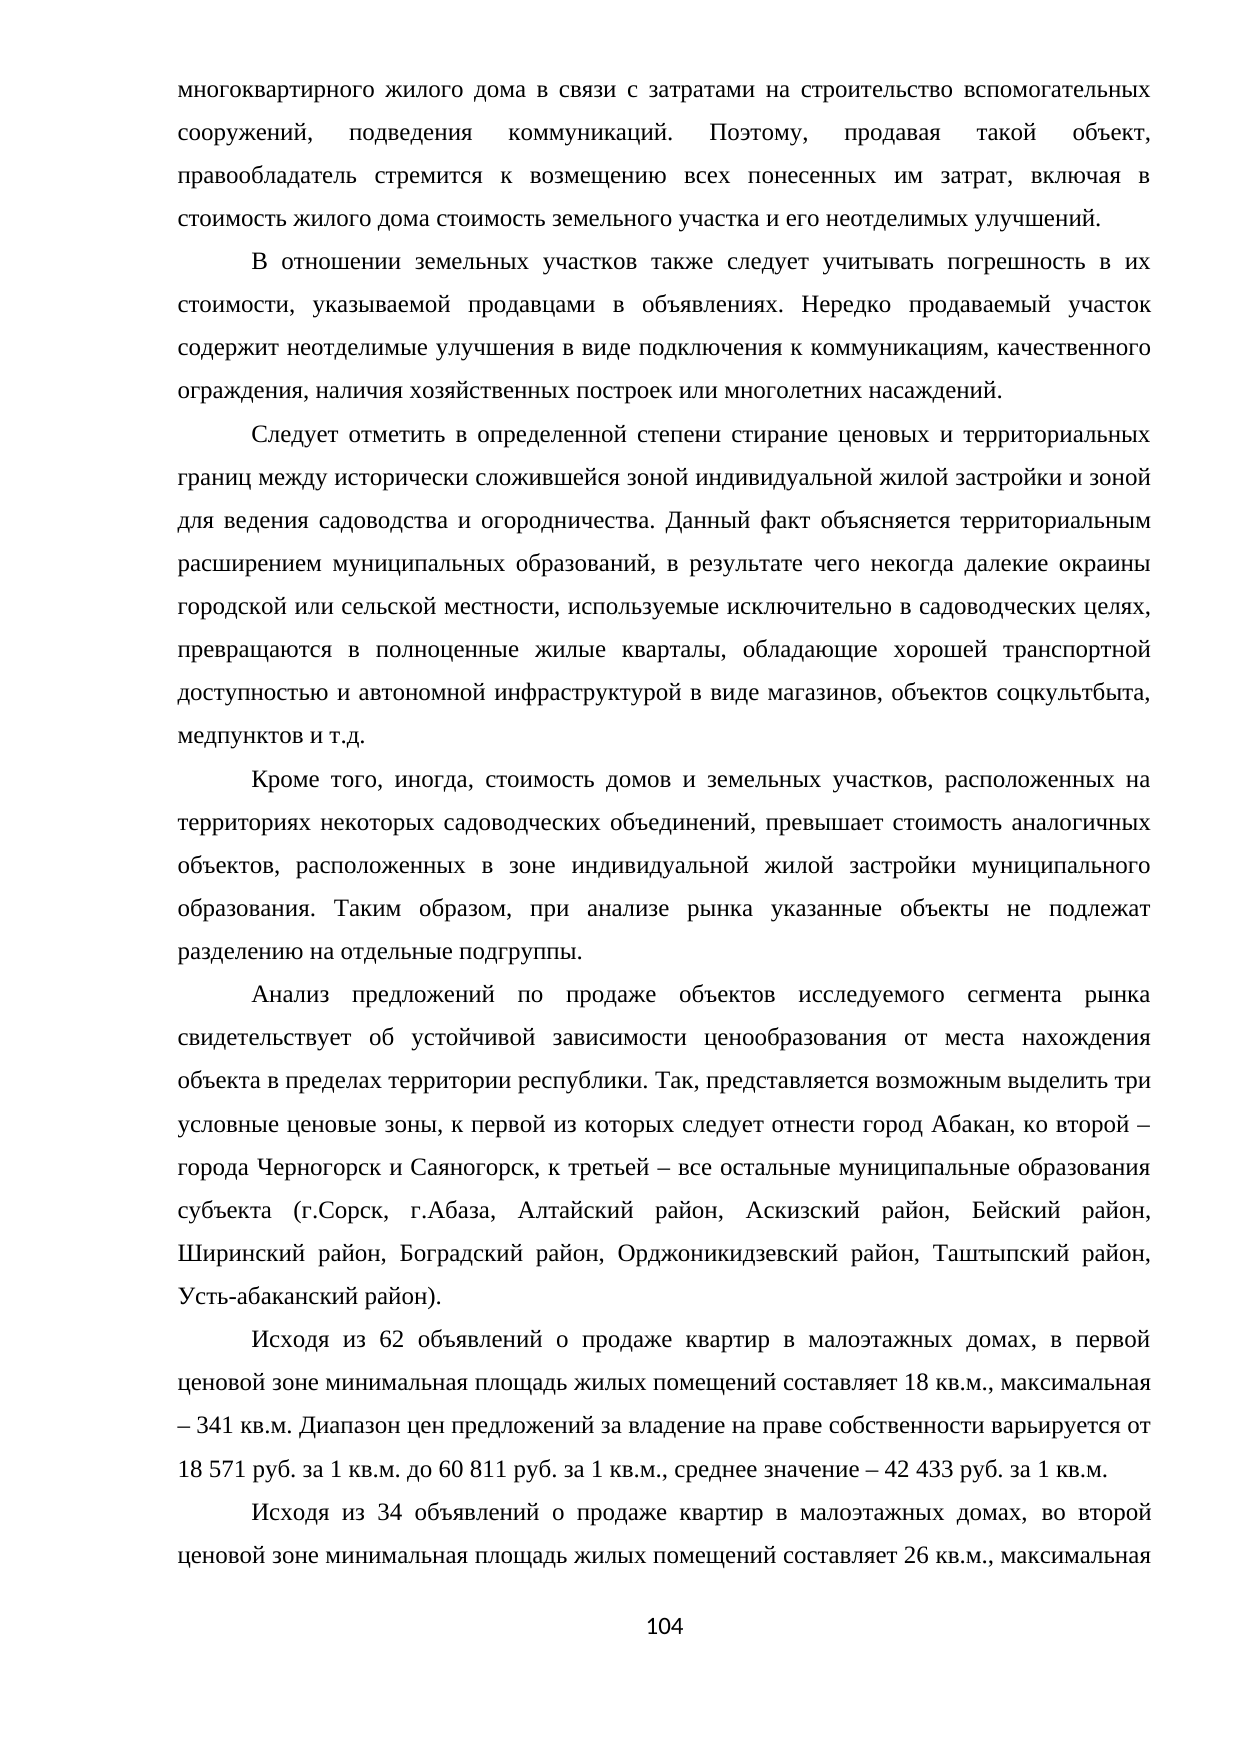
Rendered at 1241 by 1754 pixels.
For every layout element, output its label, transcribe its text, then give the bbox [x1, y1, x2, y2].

text Исходя из 62 объявлений о продаже квартир в малоэтажных домах, в первой ценовой зоне минимальная площадь жилых помещений составляет 18 кв.м., максимальная – 341 кв.м. Диапазон цен предложений за владение на праве собственности варьируется от 18 571 руб. за 1 кв.м. до 60 811 руб. за 1 кв.м., среднее значение – 42 433 руб. за 1 кв.м. [177, 1324, 1152, 1482]
text В отношении земельных участков также следует учитывать погрешность в их стоимости, указываемой продавцами в объявлениях. Нередко продаваемый участок содержит неотделимые улучшения в виде подключения к коммуникациям, качественного ограждения, наличия хозяйственных построек или многолетних насаждений. [177, 246, 1152, 404]
text многоквартирного жилого дома в связи с затратами на строительство вспомогательных сооружений, подведения коммуникаций. Поэтому, продавая такой объект, правообладатель стремится к возмещению всех понесенных им затрат, включая в стоимость жилого дома стоимость земельного участка и его неотделимых улучшений. [177, 74, 1152, 232]
text Анализ предложений по продаже объектов исследуемого сегмента рынка свидетельствует об устойчивой зависимости ценообразования от места нахождения объекта в пределах территории республики. Так, представляется возможным выделить три условные ценовые зоны, к первой из которых следует отнести город Абакан, ко второй – города Черногорск и Саяногорск, к третьей – все остальные муниципальные образования субъекта (г.Сорск, г.Абаза, Алтайский район, Аскизский район, Бейский район, Ширинский район, Боградский район, Орджоникидзевский район, Таштыпский район, Усть-абаканский район). [177, 979, 1152, 1310]
text Следует отметить в определенной степени стирание ценовых и территориальных границ между исторически сложившейся зоной индивидуальной жилой застройки и зоной для ведения садоводства и огородничества. Данный факт объясняется территориальным расширением муниципальных образований, в результате чего некогда далекие окраины городской или сельской местности, используемые исключительно в садоводческих целях, превращаются в полноценные жилые кварталы, обладающие хорошей транспортной доступностью и автономной инфраструктурой в виде магазинов, объектов соцкультбыта, медпунктов и т.д. [177, 419, 1152, 749]
text Исходя из 34 объявлений о продаже квартир в малоэтажных домах, во второй ценовой зоне минимальная площадь жилых помещений составляет 26 кв.м., максимальная [177, 1497, 1152, 1569]
text Кроме того, иногда, стоимость домов и земельных участков, расположенных на территориях некоторых садоводческих объединений, превышает стоимость аналогичных объектов, расположенных в зоне индивидуальной жилой застройки муниципального образования. Таким образом, при анализе рынка указанные объекты не подлежат разделению на отдельные подгруппы. [177, 764, 1152, 965]
